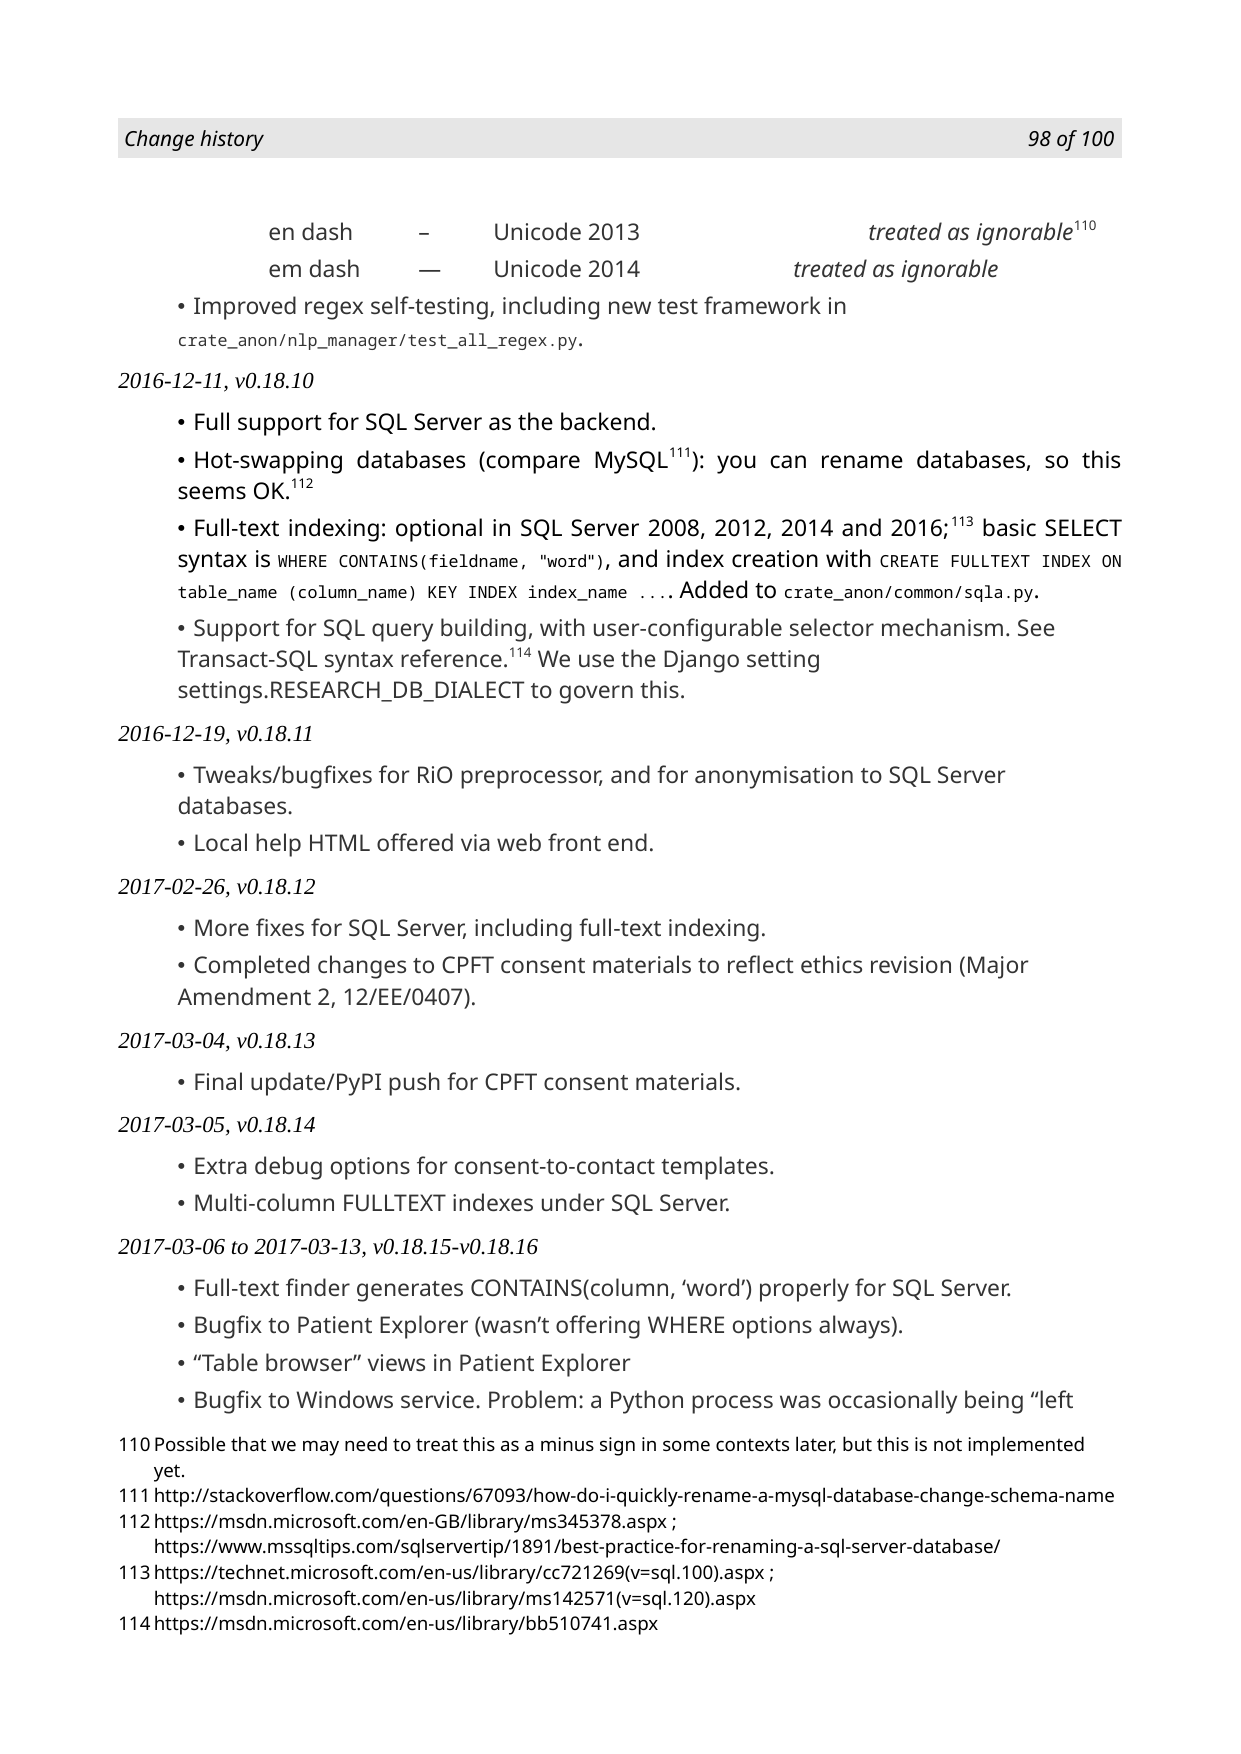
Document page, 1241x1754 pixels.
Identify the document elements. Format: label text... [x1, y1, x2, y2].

subtitle 2017-03-05, v0.18.14 [118, 1111, 1122, 1138]
list Support for SQL query building, with user-configurable selector mechanism. See Transact-SQL syntax reference. We use the Django setting settings.RESEARCH_DB_DIALECT to govern this. [177, 612, 1122, 705]
subtitle 2017-02-26, v0.18.12 [118, 873, 1122, 900]
text em dash — Unicode 2014 treated as ignorable [118, 253, 1122, 284]
list More fixes for SQL Server, including full-text indexing. [177, 912, 1122, 943]
subtitle 2017-03-06 to 2017-03-13, v0.18.15-v0.18.16 [118, 1233, 1122, 1260]
list http://stackoverflow.com/questions/67093/how-do-i-quickly-rename-a-mysql-database-change-schema-name [118, 1483, 1122, 1508]
subtitle 2016-12-19, v0.18.11 [118, 720, 1122, 747]
list Extra debug options for consent-to-contact templates. [177, 1150, 1122, 1181]
list Tweaks/bugfixes for RiO preprocessor, and for anonymisation to SQL Server databases. [177, 759, 1122, 821]
list Improved regex self-testing, including new test framework in crate_anon/nlp_manager/test_all_regex.py. [177, 290, 1122, 353]
list Final update/PyPI push for CPFT consent materials. [177, 1065, 1122, 1097]
subtitle 2017-03-04, v0.18.13 [118, 1027, 1122, 1053]
list Local help HTML offered via web front end. [177, 827, 1122, 859]
list Full support for SQL Server as the backend. [177, 406, 1122, 438]
list “Table browser” views in Patient Explorer [177, 1347, 1122, 1378]
list Multi-column FULLTEXT indexes under SQL Server. [177, 1187, 1122, 1219]
text Possible that we may need to treat this as a minus sign in some contexts later, but this is not implemented yet. [118, 1432, 1122, 1483]
text en dash – Unicode 2013 treated as ignorable [118, 216, 1122, 247]
list https://technet.microsoft.com/en-us/library/cc721269(v=sql.100).aspx ; https://msdn.microsoft.com/en-us/library/ms142571(v=sql.120).aspx [118, 1559, 1122, 1610]
list Bugfix to Patient Explorer (wasn’t offering WHERE options always). [177, 1309, 1122, 1341]
list Full-text indexing: optional in SQL Server 2008, 2012, 2014 and 2016; basic SELECT syntax is WHERE CONTAINS(fieldname, "word"), and index creation with CREATE FULLTEXT INDEX ON table_name (column_name) KEY INDEX index_name .... Added to crate_anon/common/sqla.py. [177, 512, 1122, 606]
list https://msdn.microsoft.com/en-GB/library/ms345378.aspx ; https://www.mssqltips.com/sqlservertip/1891/best-practice-for-renaming-a-sql-server-database/ [118, 1508, 1122, 1559]
list Full-text finder generates CONTAINS(column, ‘word’) properly for SQL Server. [177, 1272, 1122, 1303]
list https://msdn.microsoft.com/en-us/library/bb510741.aspx [118, 1610, 1122, 1636]
subtitle 2016-12-11, v0.18.10 [118, 368, 1122, 394]
list Hot-swapping databases (compare MySQL): you can rename databases, so this seems OK. [177, 443, 1122, 506]
list Bugfix to Windows service. Problem: a Python process was occasionally being “left [177, 1384, 1122, 1415]
list Completed changes to CPFT consent materials to reflect ethics revision (Major Amendment 2, 12/EE/0407). [177, 949, 1122, 1012]
